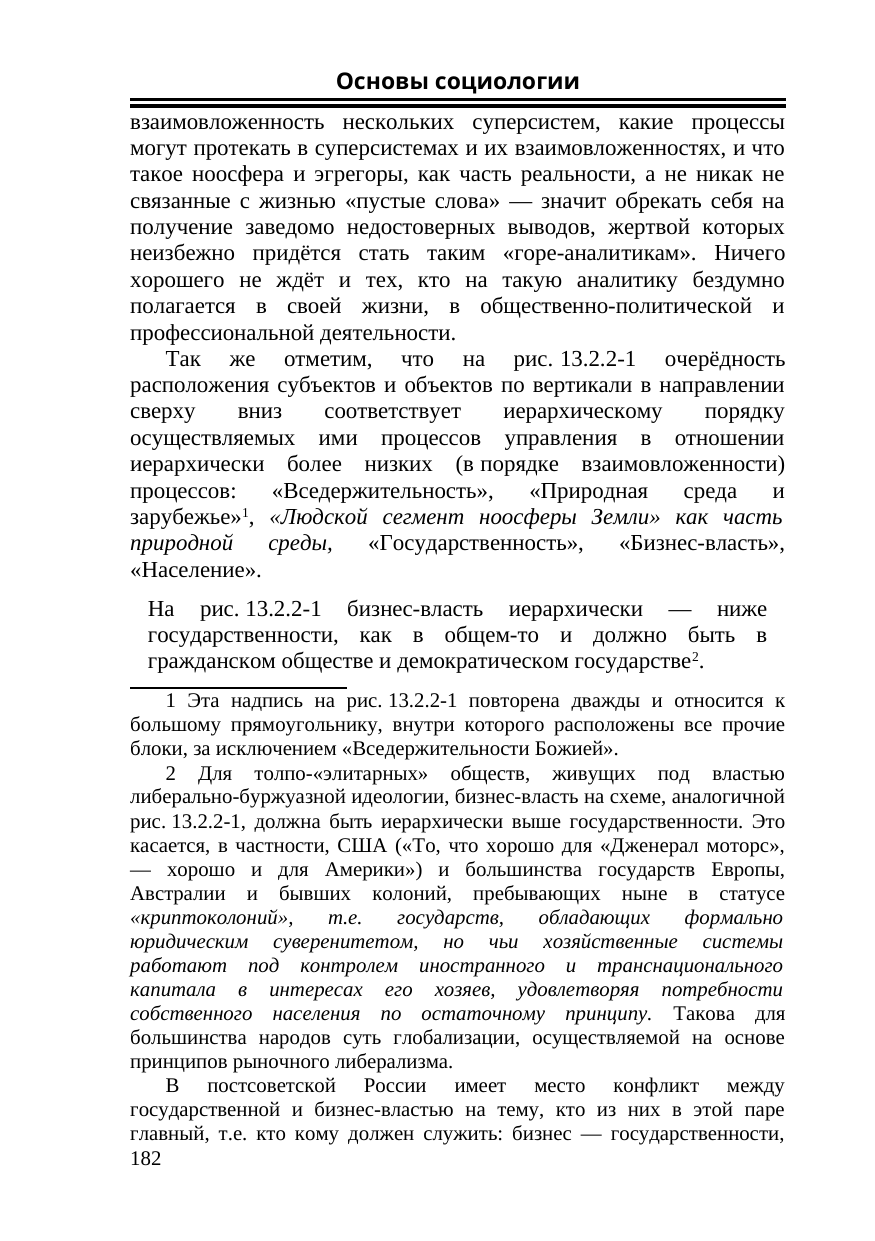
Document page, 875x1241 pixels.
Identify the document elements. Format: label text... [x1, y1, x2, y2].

text Для толпо-«элитарных» обществ, живущих под властью либерально-буржуазной идеологии, бизнес-власть на схеме, аналогичной рис. 13.2.2‑1, должна быть иерархически выше государственности. Это ка­сается, в частности, США («То, что хорошо для «Дженерал моторс», — хорошо и для Америки») и большинства государств Европы, Австралии и бывших колоний, пребывающих ныне в статусе «криптоколоний», т.е. государств, обладающих формально юридическим суверенитетом, но чьи хозяйственные системы работают под контролем иностранного и транснационального капитала в интересах его хозяев, удовлетворяя потребности собственного населения по остаточному принципу. Такова для большинства народов суть глобализации, осуществляемой на основе принципов рыночного либерализма. [130, 760, 786, 1073]
text Эта надпись на рис. 13.2.2‑1 повторена дважды и относится к большому прямоугольнику, внутри которого расположены все прочие блоки, за исключением «Вседержительности Божией». [130, 688, 786, 760]
text В постсоветской России имеет место конфликт между государственной и бизнес-властью на тему, кто из них в этой паре главный, т.е. кто кому должен служить: бизнес — государственности, [130, 1073, 786, 1145]
text взаимовложенность нескольких суперсистем, какие процессы могут протекать в суперсистемах и их взаимовложенностях, и что такое ноосфера и эгрегоры, как часть реальности, а не никак не связанные с жизнью «пустые слова» — значит обрекать себя на получение заведомо недостоверных выводов, жертвой которых неизбежно придётся стать таким «горе-анали­ти­кам». Ничего хорошего не ждёт и тех, кто на такую аналитику бездумно полагается в своей жизни, в общественно-политической и профессиональной деятельности. [130, 108, 786, 345]
text На рис. 13.2.2‑1 бизнес-власть иерархически — ниже государственности, как в общем-то и должно быть в гражданском обществе и демократическом государстве. [148, 594, 768, 674]
text Так же отметим, что на рис. 13.2.2-1 очерёдность расположения субъектов и объектов по вертикали в направлении сверху вниз соответствует иерархическому порядку осуществляемых ими процессов управления в отношении иерархически более низких (в порядке взаимовложенности) процессов: «Вседержительность», «Природная среда и зарубежье», «Людской сегмент ноосферы Земли» как часть природной среды, «Государственность», «Бизнес-власть», «Население». [130, 345, 786, 582]
